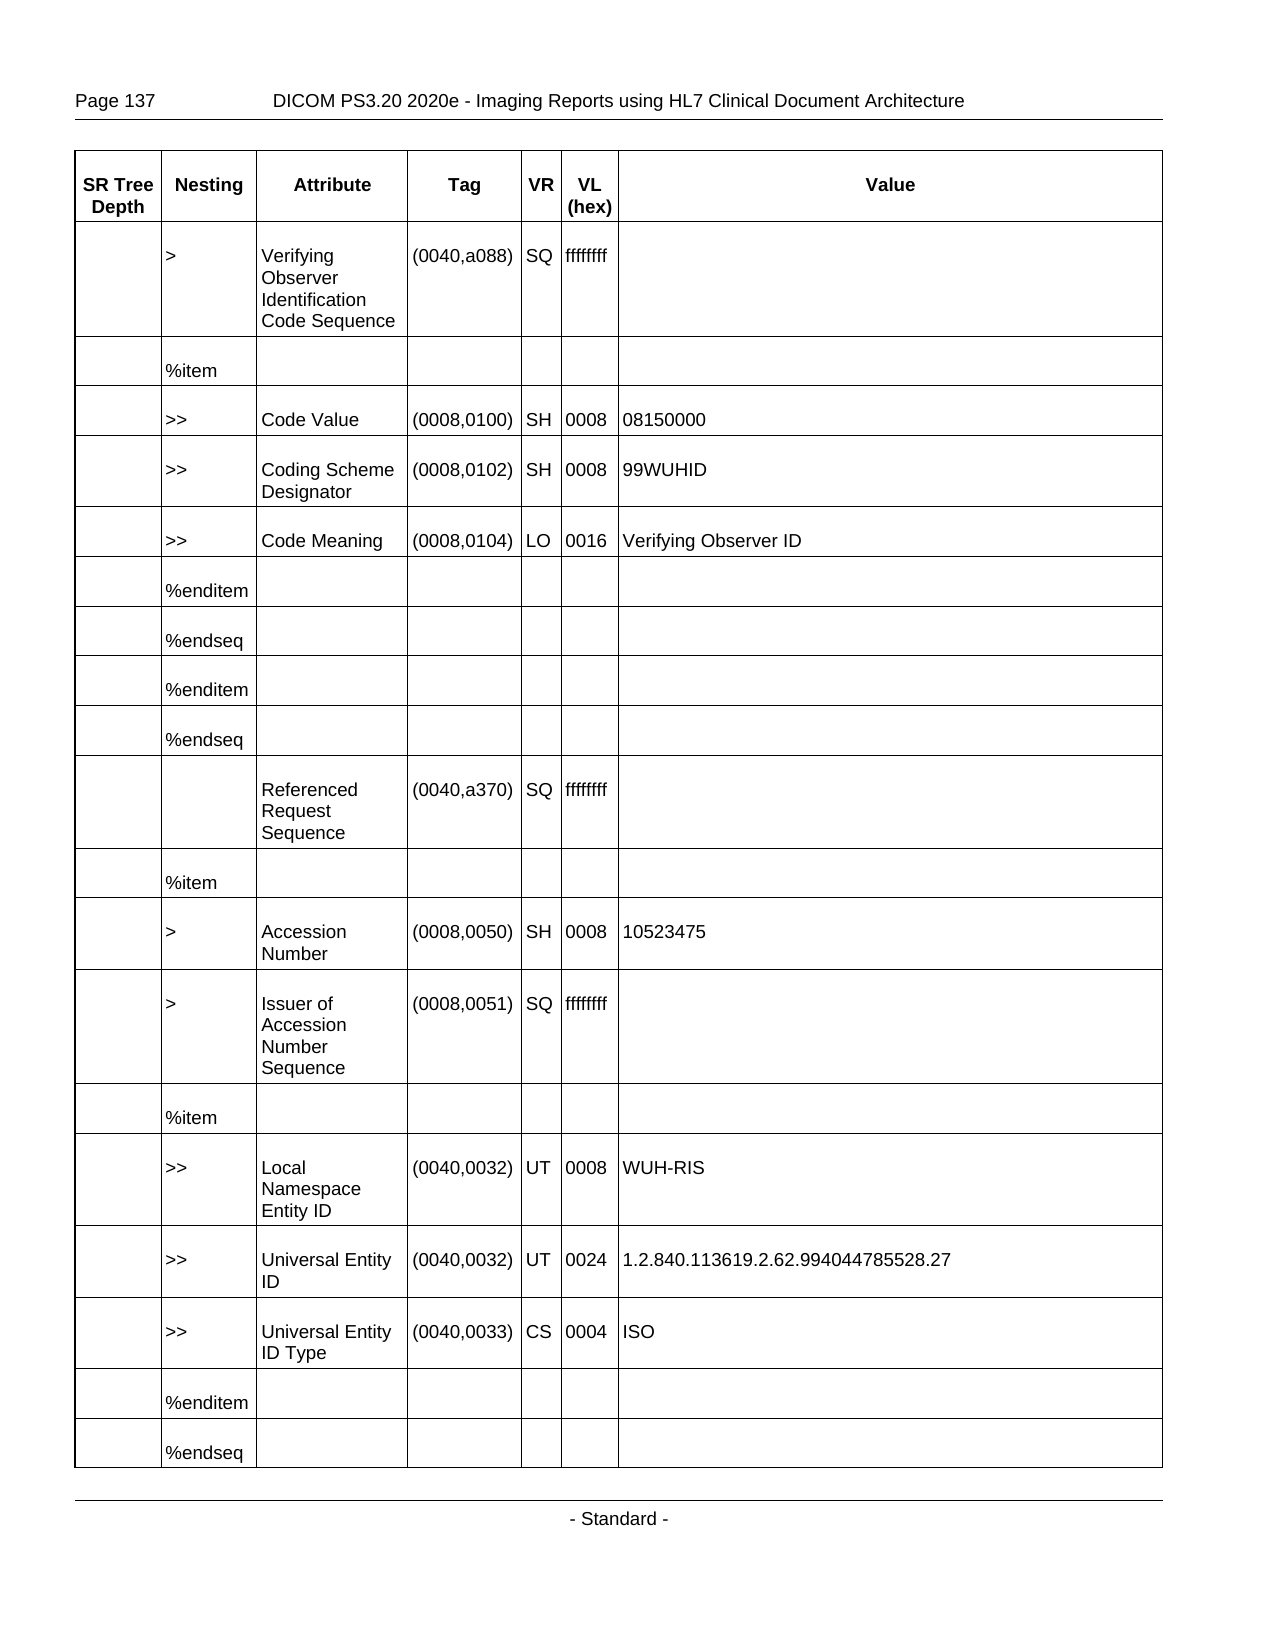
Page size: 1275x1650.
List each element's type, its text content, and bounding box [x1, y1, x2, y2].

table_cell > [162, 222, 256, 336]
table_cell [408, 1084, 521, 1132]
table_cell ffffffff [562, 222, 618, 336]
table_cell [76, 507, 161, 556]
table_cell >> [162, 436, 256, 506]
table_cell [257, 557, 407, 606]
table_cell Accession Number [257, 898, 407, 968]
table_cell [76, 898, 161, 968]
table_cell Code Meaning [257, 507, 407, 556]
table_cell (0008,0102) [408, 436, 521, 506]
table_cell Referenced Request Sequence [257, 756, 407, 847]
table_cell [522, 1369, 561, 1417]
table_cell [619, 1419, 1162, 1467]
table_cell 0024 [562, 1226, 618, 1297]
table_cell [76, 557, 161, 606]
table_cell (0040,a088) [408, 222, 521, 336]
table_cell [257, 1369, 407, 1417]
table_cell [562, 1369, 618, 1417]
table_cell [619, 607, 1162, 655]
table_cell [257, 656, 407, 705]
table_cell [619, 756, 1162, 847]
table_cell 99WUHID [619, 436, 1162, 506]
table_cell [562, 1084, 618, 1132]
table_cell CS [522, 1298, 561, 1368]
table_cell [408, 557, 521, 606]
table_cell [408, 849, 521, 897]
table_cell >> [162, 1226, 256, 1297]
table_cell [619, 849, 1162, 897]
table_cell ffffffff [562, 756, 618, 847]
table_cell [522, 607, 561, 655]
table_cell [257, 1419, 407, 1467]
table_cell >> [162, 1298, 256, 1368]
table_cell [76, 849, 161, 897]
table_cell %endseq [162, 1419, 256, 1467]
table_cell [76, 607, 161, 655]
table_cell SH [522, 386, 561, 435]
table_cell %item [162, 849, 256, 897]
table_cell 0016 [562, 507, 618, 556]
table_cell [76, 1134, 161, 1225]
table_cell [76, 436, 161, 506]
table_cell > [162, 970, 256, 1083]
table_cell [562, 656, 618, 705]
table_cell UT [522, 1226, 561, 1297]
table_cell 0008 [562, 898, 618, 968]
table_cell SQ [522, 756, 561, 847]
table_cell SH [522, 898, 561, 968]
table_cell 0008 [562, 1134, 618, 1225]
table_cell 0004 [562, 1298, 618, 1368]
table_cell SH [522, 436, 561, 506]
table_cell [562, 607, 618, 655]
table_cell [76, 656, 161, 705]
table_header SR Tree Depth [76, 151, 161, 221]
table_cell [562, 557, 618, 606]
table_cell SQ [522, 970, 561, 1083]
table_cell Universal Entity ID [257, 1226, 407, 1297]
table_cell [257, 607, 407, 655]
table_header Nesting [162, 151, 256, 221]
table_cell [619, 706, 1162, 755]
table_cell 0008 [562, 436, 618, 506]
table_cell [562, 337, 618, 385]
table_cell [619, 1084, 1162, 1132]
table_cell [76, 337, 161, 385]
table_cell Verifying Observer Identification Code Sequence [257, 222, 407, 336]
table_cell (0040,0033) [408, 1298, 521, 1368]
table_cell (0008,0100) [408, 386, 521, 435]
table_cell 0008 [562, 386, 618, 435]
table_cell LO [522, 507, 561, 556]
table_cell 1.2.840.113619.2.62.994044785528.27 [619, 1226, 1162, 1297]
table_cell [619, 970, 1162, 1083]
table_cell >> [162, 386, 256, 435]
table_cell Verifying Observer ID [619, 507, 1162, 556]
table_cell [76, 970, 161, 1083]
table_cell [76, 1226, 161, 1297]
table_cell %enditem [162, 1369, 256, 1417]
table_cell WUH-RIS [619, 1134, 1162, 1225]
table_cell [522, 1419, 561, 1467]
table_cell [408, 337, 521, 385]
table_cell (0008,0051) [408, 970, 521, 1083]
table_cell [522, 1084, 561, 1132]
table_cell 10523475 [619, 898, 1162, 968]
table_cell (0040,0032) [408, 1226, 521, 1297]
table_cell (0008,0104) [408, 507, 521, 556]
table_cell [257, 1084, 407, 1132]
table_cell %item [162, 1084, 256, 1132]
table_cell [257, 849, 407, 897]
table_cell >> [162, 507, 256, 556]
table_cell (0040,a370) [408, 756, 521, 847]
table_cell [562, 1419, 618, 1467]
table_cell [619, 1369, 1162, 1417]
table_header VR [522, 151, 561, 221]
table_cell [408, 1369, 521, 1417]
table_cell %endseq [162, 607, 256, 655]
table_cell ISO [619, 1298, 1162, 1368]
table_cell > [162, 898, 256, 968]
table_cell [76, 706, 161, 755]
table_cell [408, 706, 521, 755]
table_cell Local Namespace Entity ID [257, 1134, 407, 1225]
table_cell [562, 706, 618, 755]
table_cell [162, 756, 256, 847]
table_header Tag [408, 151, 521, 221]
table_cell [619, 222, 1162, 336]
table_cell [522, 849, 561, 897]
table_cell %enditem [162, 557, 256, 606]
table_header VL (hex) [562, 151, 618, 221]
table_cell [257, 706, 407, 755]
table_cell Issuer of Accession Number Sequence [257, 970, 407, 1083]
table_cell [76, 756, 161, 847]
table_header Attribute [257, 151, 407, 221]
table_cell Coding Scheme Designator [257, 436, 407, 506]
table_cell [408, 656, 521, 705]
table_cell %enditem [162, 656, 256, 705]
table_cell [619, 557, 1162, 606]
table_cell [76, 1419, 161, 1467]
table_cell >> [162, 1134, 256, 1225]
table_header Value [619, 151, 1162, 221]
table_cell [619, 656, 1162, 705]
table_cell [76, 1369, 161, 1417]
table_cell UT [522, 1134, 561, 1225]
table_cell (0008,0050) [408, 898, 521, 968]
table_cell [76, 222, 161, 336]
table_cell [619, 337, 1162, 385]
table_cell [522, 557, 561, 606]
table_cell (0040,0032) [408, 1134, 521, 1225]
table_cell %item [162, 337, 256, 385]
table_cell %endseq [162, 706, 256, 755]
table_cell Code Value [257, 386, 407, 435]
table_cell [76, 386, 161, 435]
table_cell [408, 607, 521, 655]
table_cell [257, 337, 407, 385]
table_cell [76, 1298, 161, 1368]
table_cell [522, 337, 561, 385]
table_cell [522, 656, 561, 705]
table_cell ffffffff [562, 970, 618, 1083]
table_cell SQ [522, 222, 561, 336]
table_cell [522, 706, 561, 755]
table_cell 08150000 [619, 386, 1162, 435]
table_cell [76, 1084, 161, 1132]
table_cell Universal Entity ID Type [257, 1298, 407, 1368]
table_cell [562, 849, 618, 897]
table_cell [408, 1419, 521, 1467]
